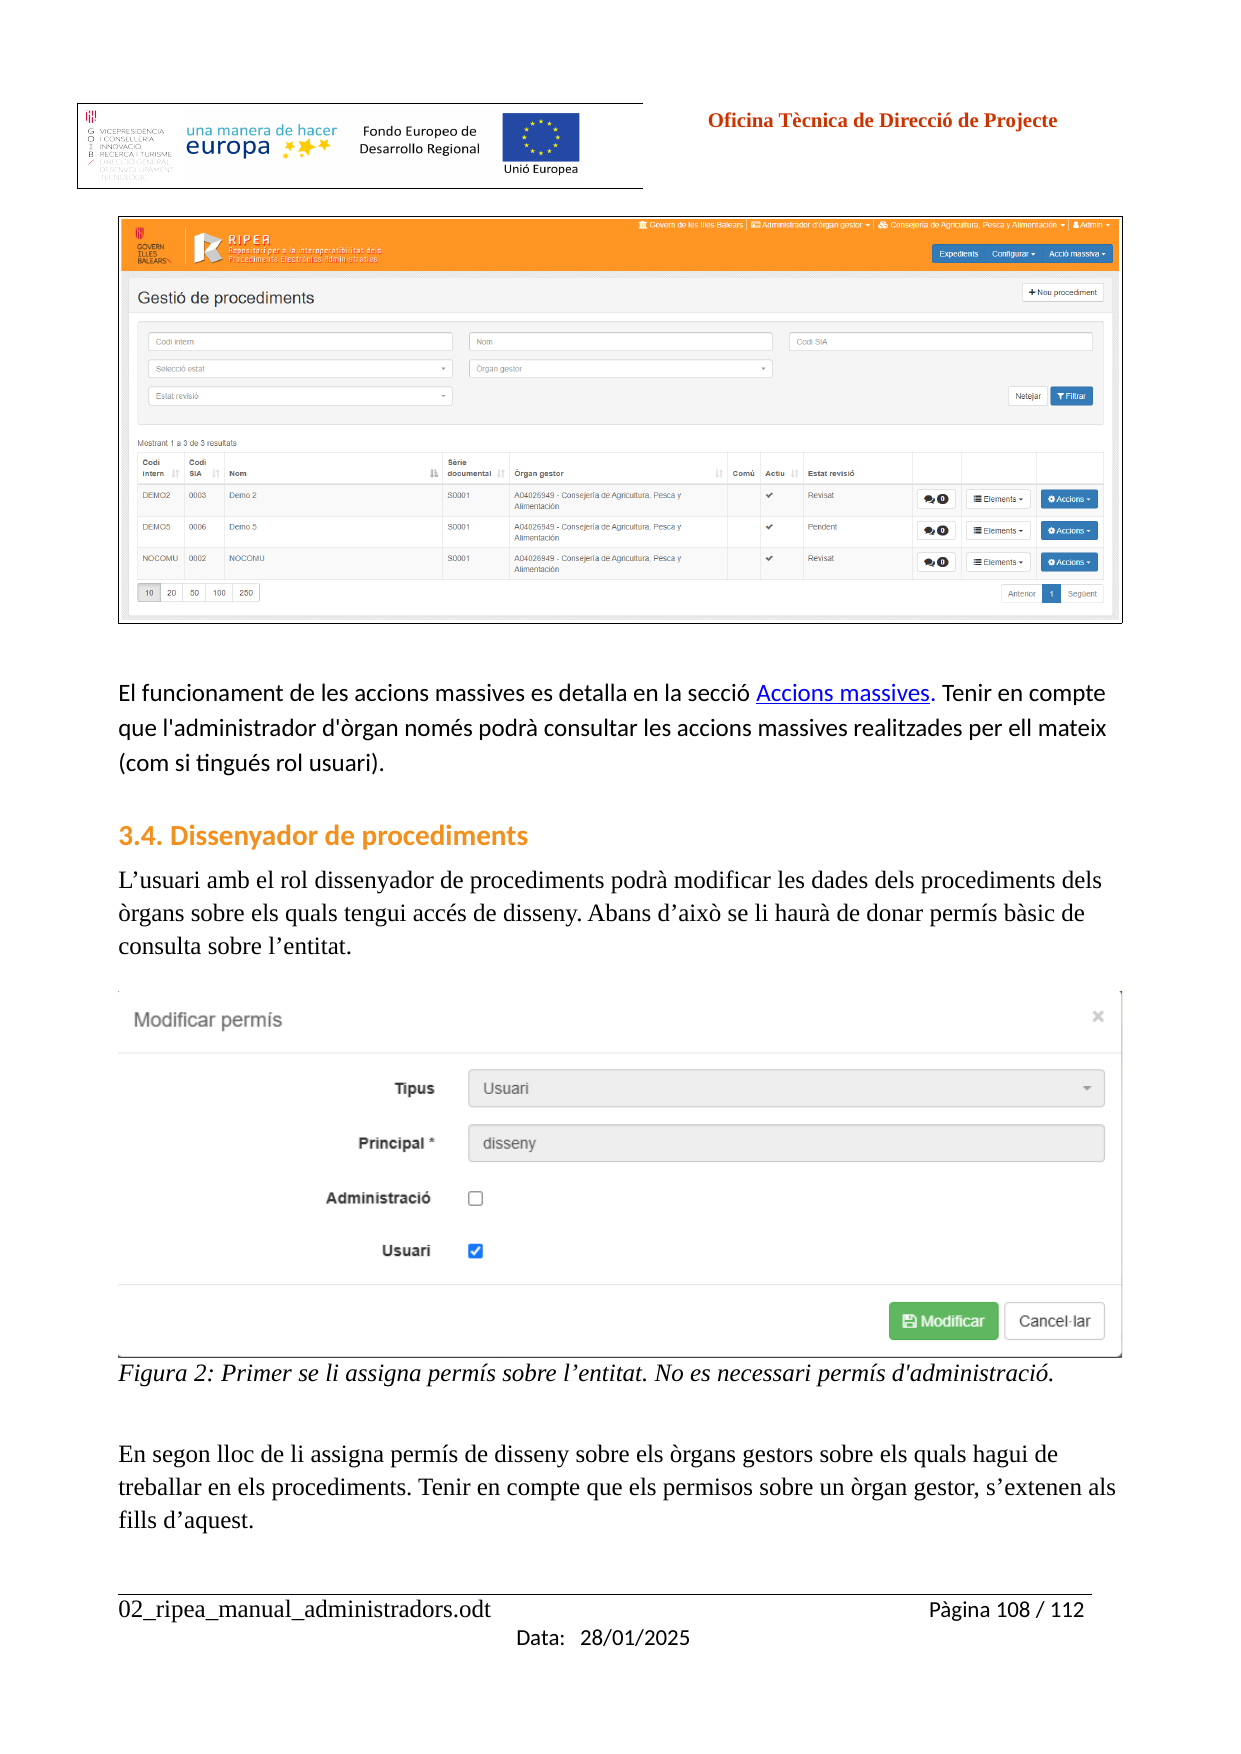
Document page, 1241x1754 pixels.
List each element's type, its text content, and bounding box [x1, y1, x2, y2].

picture [118, 991, 1123, 1358]
text En segon lloc de li assigna permís de disseny sobre els òrgans gestors sobre els quals hagui de treballar en els procediments. Tenir en compte que els permisos sobre un òrgan gestor, s’extenen als fills d’aquest. [118, 1439, 1122, 1533]
text El funcionament de les accions massives es detalla en la secció Accions massives. Tenir en compte que l'administrador d'òrgan només podrà consultar les accions massives realitzades per ell mateix (com si tingués rol usuari). [118, 677, 1122, 777]
subtitle 3.4. Dissenyador de procediments [118, 817, 1122, 853]
picture [121, 219, 1119, 620]
picture [82, 108, 178, 182]
text Figura 2: Primer se li assigna permís sobre l’entitat. No es necessari permís d'administració. [118, 1358, 1122, 1387]
picture [184, 108, 585, 182]
text L’usuari amb el rol dissenyador de procediments podrà modificar les dades dels procediments dels òrgans sobre els quals tengui accés de disseny. Abans d’això se li haurà de donar permís bàsic de consulta sobre l’entitat. [118, 865, 1122, 960]
